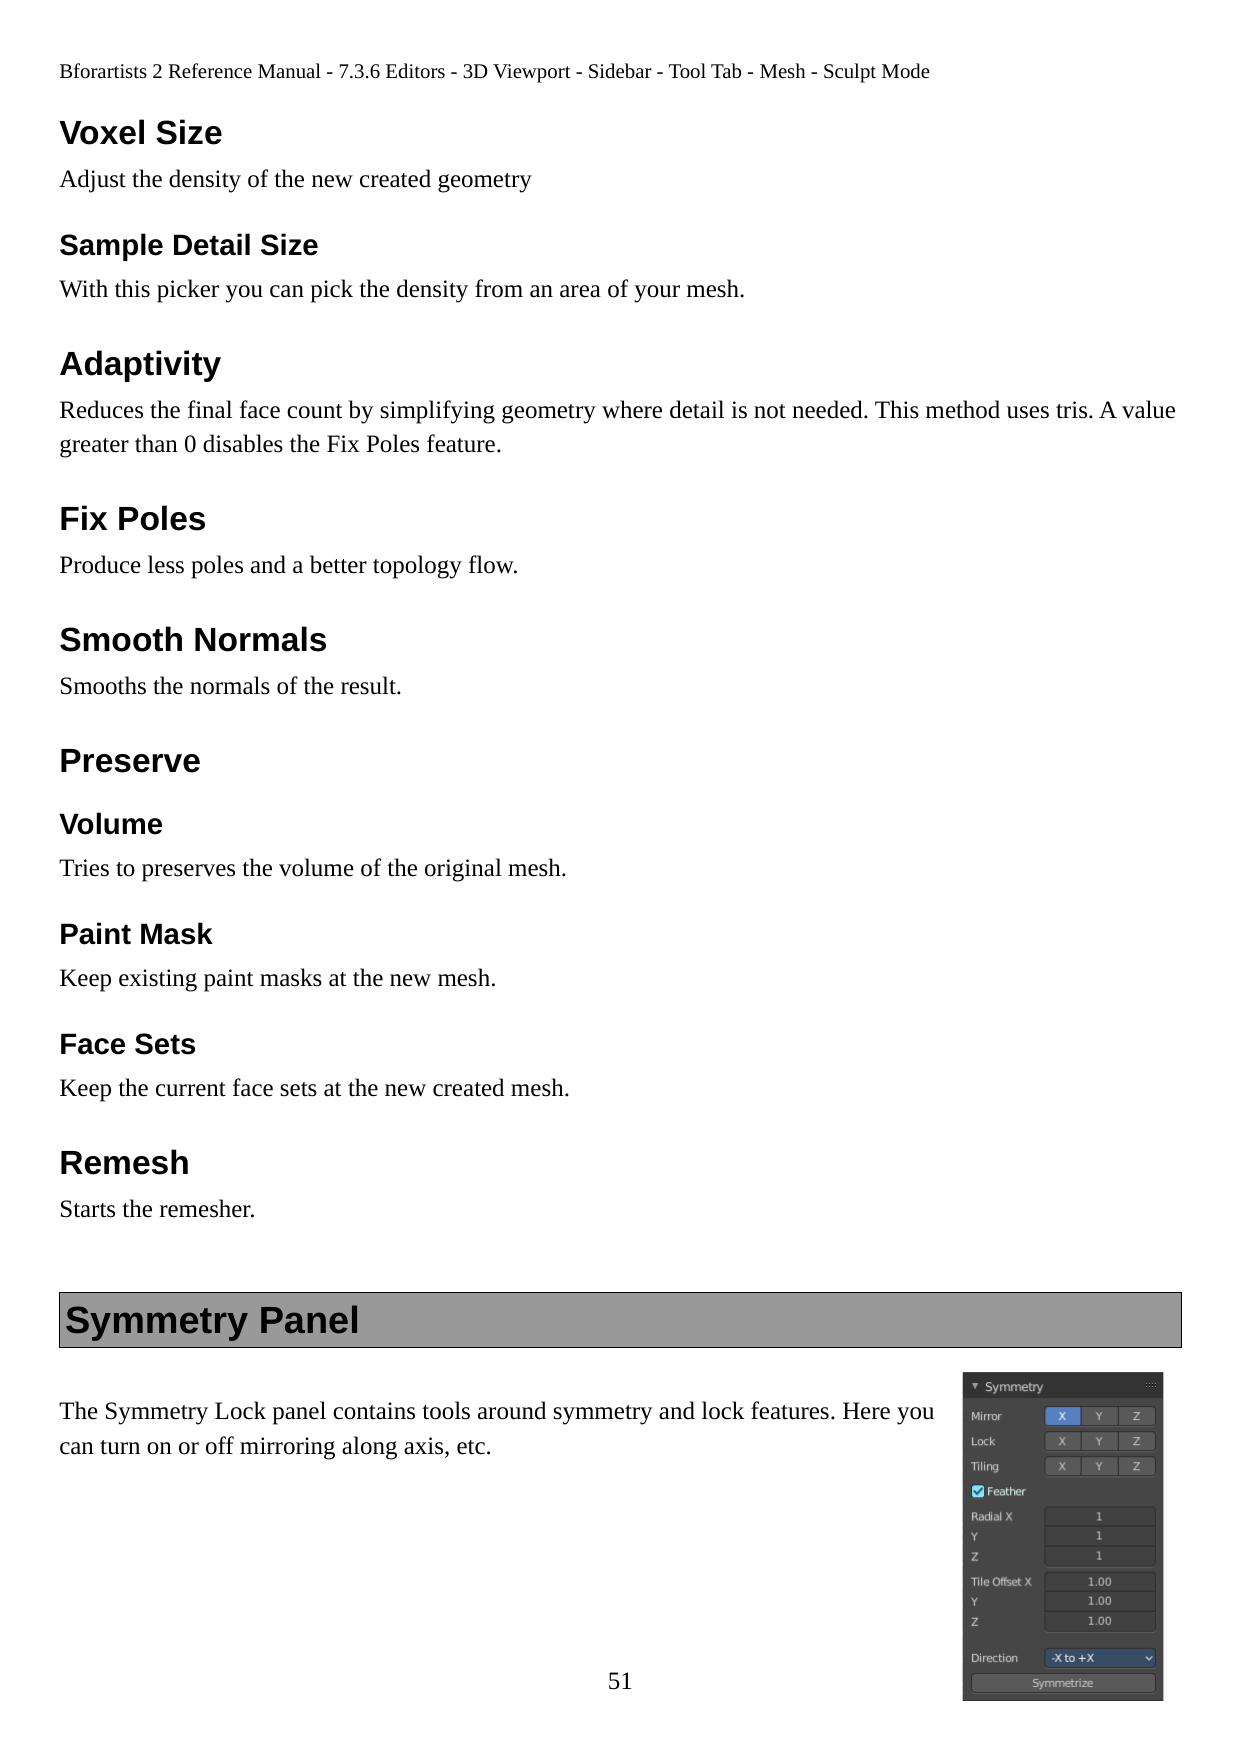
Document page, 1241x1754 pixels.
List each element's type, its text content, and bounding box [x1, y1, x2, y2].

subtitle Preserve [59, 741, 1181, 780]
text Starts the remesher. [59, 1194, 1181, 1223]
picture [962, 1372, 1164, 1701]
text Adjust the density of the new created geometry [59, 164, 1181, 192]
subtitle Voxel Size [59, 113, 1181, 151]
text Keep the current face sets at the new created mesh. [59, 1073, 1181, 1102]
text Smooths the normals of the result. [59, 671, 1181, 700]
subtitle Volume [59, 807, 1181, 841]
text Keep existing paint masks at the new mesh. [59, 963, 1181, 992]
subtitle Face Sets [59, 1027, 1181, 1060]
subtitle Sample Detail Size [59, 227, 1181, 261]
subtitle Paint Mask [59, 917, 1181, 951]
subtitle Fix Poles [59, 499, 1181, 538]
text Reduces the final face count by simplifying geometry where detail is not needed. This method uses tris. A value greater than 0 disables the Fix Poles feature. [59, 395, 1181, 458]
subtitle Remesh [59, 1143, 1181, 1181]
text Produce less poles and a better topology flow. [59, 550, 1181, 579]
subtitle Adaptivity [59, 343, 1181, 382]
text Tries to preserves the volume of the original mesh. [59, 853, 1181, 882]
text With this picker you can pick the density from an area of your mesh. [59, 274, 1181, 302]
table_header Symmetry Panel [60, 1293, 1181, 1347]
text The Symmetry Lock panel contains tools around symmetry and lock features. Here you can turn on or off mirroring along axis, etc. [59, 1396, 962, 1460]
subtitle Smooth Normals [59, 620, 1181, 659]
